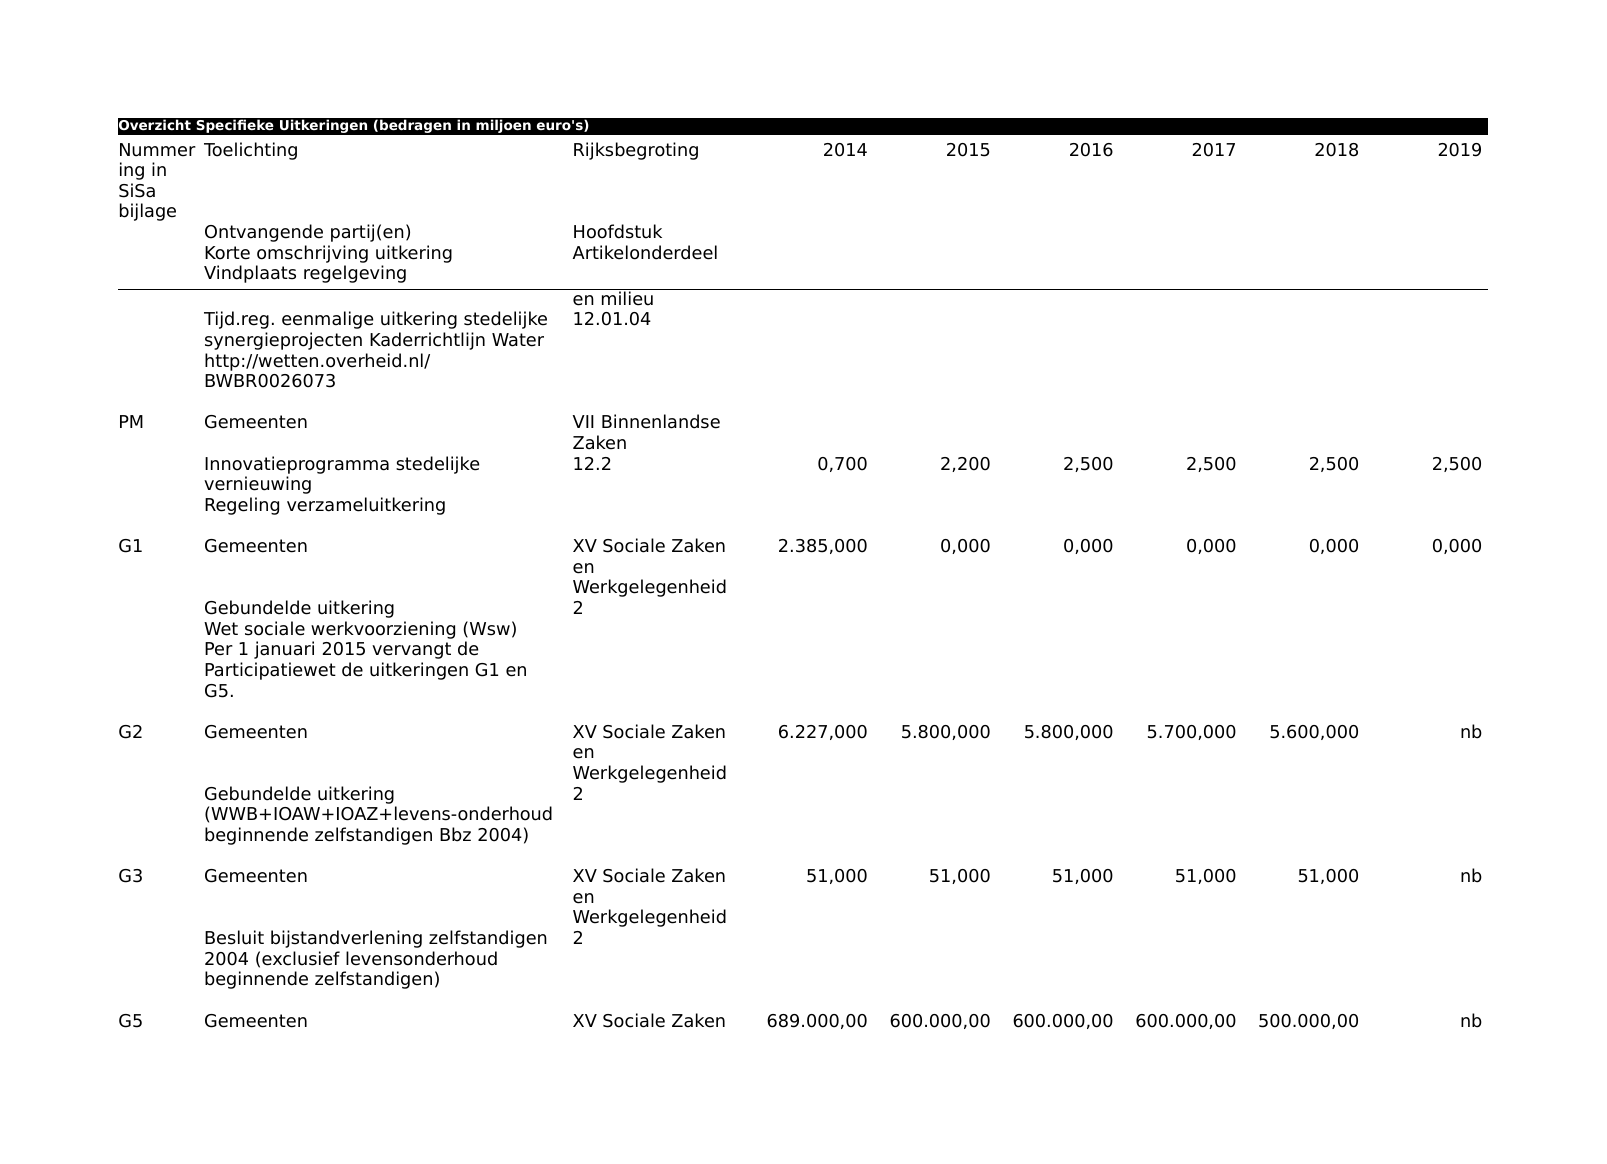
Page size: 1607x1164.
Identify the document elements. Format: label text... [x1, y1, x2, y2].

table_cell [1119, 928, 1242, 990]
table_cell [118, 454, 198, 495]
table_cell 2 [567, 928, 751, 990]
table_cell [751, 243, 874, 263]
table_cell [751, 639, 874, 701]
table_cell [997, 846, 1119, 866]
table_cell 2,500 [1119, 454, 1242, 495]
table_cell [1242, 990, 1365, 1011]
table_cell [874, 243, 997, 263]
table_cell 0,700 [751, 454, 874, 495]
table_cell [1119, 222, 1242, 243]
table_cell [751, 619, 874, 639]
table_cell 0,000 [1119, 536, 1242, 598]
table_cell Gemeenten [198, 722, 567, 784]
table_cell Hoofdstuk [567, 222, 751, 243]
table_cell 51,000 [997, 866, 1119, 928]
table_header Overzicht Specifieke Uitkeringen (bedragen in miljoen euro's) [118, 118, 1488, 134]
table_cell [1119, 784, 1242, 804]
table_cell XV Sociale Zaken en Werkgelegenheid [567, 536, 751, 598]
table_cell 0,000 [997, 536, 1119, 598]
table_cell [567, 495, 751, 516]
table_cell [1365, 309, 1488, 351]
table_cell [1119, 639, 1242, 701]
table_cell 2019 [1365, 135, 1488, 222]
table_cell [1119, 392, 1242, 412]
table_cell [997, 392, 1119, 412]
table_cell [751, 495, 874, 516]
table_cell nb [1365, 722, 1488, 784]
table_cell 0,000 [1242, 536, 1365, 598]
table_cell en milieu [567, 290, 751, 309]
table_cell [1242, 928, 1365, 990]
table_cell [1242, 639, 1365, 701]
table_cell [118, 222, 198, 243]
table_cell [1119, 351, 1242, 392]
table_cell [567, 516, 751, 536]
table_cell nb [1365, 866, 1488, 928]
table_cell [1365, 804, 1488, 846]
table_cell [1119, 598, 1242, 619]
table_cell [567, 846, 751, 866]
table_cell [874, 222, 997, 243]
table_cell [567, 804, 751, 846]
table_cell [198, 990, 567, 1011]
table_cell [1365, 990, 1488, 1011]
table_cell [1365, 619, 1488, 639]
table_cell [1242, 351, 1365, 392]
table_cell [118, 392, 198, 412]
table_cell 51,000 [1119, 866, 1242, 928]
table_cell Rijksbegroting [567, 135, 751, 222]
table_cell 600.000,00 [874, 1011, 997, 1031]
table_cell [1365, 413, 1488, 454]
table_cell 2018 [1242, 135, 1365, 222]
table_cell [751, 990, 874, 1011]
table_cell [198, 846, 567, 866]
table_cell [874, 413, 997, 454]
table_cell Gemeenten [198, 866, 567, 928]
table_cell [751, 784, 874, 804]
table_cell [1365, 846, 1488, 866]
table_cell [1119, 804, 1242, 846]
table_cell [751, 222, 874, 243]
table_cell [118, 495, 198, 516]
table_cell [997, 598, 1119, 619]
table_cell 51,000 [874, 866, 997, 928]
table_cell 5.800,000 [997, 722, 1119, 784]
table_cell [1365, 495, 1488, 516]
table_cell G3 [118, 866, 198, 928]
table_cell [874, 263, 997, 289]
table_cell [997, 222, 1119, 243]
table_cell [997, 639, 1119, 701]
table_cell [118, 701, 198, 722]
table_cell XV Sociale Zaken en Werkgelegenheid [567, 866, 751, 928]
table_cell nb [1365, 1011, 1488, 1031]
table_cell [567, 990, 751, 1011]
table_cell [118, 243, 198, 263]
table_cell [1119, 619, 1242, 639]
table_cell [751, 392, 874, 412]
table_cell [1119, 309, 1242, 351]
table_cell 2,500 [1242, 454, 1365, 495]
table_cell 2 [567, 598, 751, 619]
table_cell [1119, 495, 1242, 516]
table_cell [1242, 516, 1365, 536]
table_cell [1119, 290, 1242, 309]
table_cell [567, 351, 751, 392]
table_cell [1365, 928, 1488, 990]
table_cell [1365, 290, 1488, 309]
table_cell [751, 290, 874, 309]
table_cell [997, 413, 1119, 454]
table_cell [751, 309, 874, 351]
table_cell 5.800,000 [874, 722, 997, 784]
table_cell [751, 351, 874, 392]
table_cell [118, 290, 198, 309]
table_cell [1365, 351, 1488, 392]
table_cell 5.700,000 [1119, 722, 1242, 784]
table_cell Gebundelde uitkering [198, 784, 567, 804]
table_cell [874, 928, 997, 990]
table_cell Tijd.reg. eenmalige uitkering stedelijke synergieprojecten Kaderrichtlijn Water [198, 309, 567, 351]
table_cell [1119, 516, 1242, 536]
table_cell 2015 [874, 135, 997, 222]
table_cell [567, 619, 751, 639]
table_cell [1119, 413, 1242, 454]
table_cell [874, 309, 997, 351]
table_cell [198, 290, 567, 309]
table_cell [1242, 290, 1365, 309]
table_cell [997, 784, 1119, 804]
table_cell [1365, 263, 1488, 289]
table_cell [198, 516, 567, 536]
table_cell 600.000,00 [997, 1011, 1119, 1031]
table_cell [1119, 846, 1242, 866]
table_cell 2014 [751, 135, 874, 222]
table_cell [751, 516, 874, 536]
table_cell [997, 701, 1119, 722]
table_cell [997, 309, 1119, 351]
table_cell [1365, 639, 1488, 701]
table_cell [874, 804, 997, 846]
table_cell [997, 990, 1119, 1011]
table_cell [997, 495, 1119, 516]
table_cell 51,000 [751, 866, 874, 928]
table_cell [1242, 392, 1365, 412]
table_cell 0,000 [1365, 536, 1488, 598]
table_cell 689.000,00 [751, 1011, 874, 1031]
table_cell [874, 392, 997, 412]
table_cell Gebundelde uitkering [198, 598, 567, 619]
table_cell [751, 701, 874, 722]
table_cell [997, 263, 1119, 289]
table_cell Nummering in SiSa bijlage [118, 135, 198, 222]
table_cell [1365, 392, 1488, 412]
table_cell [1365, 516, 1488, 536]
table_cell [1119, 263, 1242, 289]
table_cell [118, 928, 198, 990]
table_cell [567, 263, 751, 289]
table_cell Gemeenten [198, 413, 567, 454]
table_cell [1242, 263, 1365, 289]
table_cell Regeling verzameluitkering [198, 495, 567, 516]
table_cell G1 [118, 536, 198, 598]
table_cell [1365, 222, 1488, 243]
table_cell 2017 [1119, 135, 1242, 222]
table_cell 12.01.04 [567, 309, 751, 351]
table_cell [1119, 990, 1242, 1011]
table_cell [118, 619, 198, 639]
table_cell VII Binnenlandse Zaken [567, 413, 751, 454]
table_cell [1242, 495, 1365, 516]
table_cell Ontvangende partij(en) [198, 222, 567, 243]
table_cell [874, 598, 997, 619]
table_cell [1242, 309, 1365, 351]
table_cell 5.600,000 [1242, 722, 1365, 784]
table_cell [118, 598, 198, 619]
table_cell 600.000,00 [1119, 1011, 1242, 1031]
table_cell Per 1 januari 2015 vervangt de Participatiewet de uitkeringen G1 en G5. [198, 639, 567, 701]
table_cell Artikelonderdeel [567, 243, 751, 263]
table_cell [1119, 701, 1242, 722]
table_cell [874, 701, 997, 722]
table_cell Besluit bijstandverlening zelfstandigen 2004 (exclusief levensonderhoud beginnende zelfstandigen) [198, 928, 567, 990]
table_cell [118, 351, 198, 392]
table_cell http://wetten.overheid.nl/BWBR0026073 [198, 351, 567, 392]
table_cell [751, 598, 874, 619]
table_cell G5 [118, 1011, 198, 1031]
table_cell [1365, 243, 1488, 263]
table_cell [1242, 701, 1365, 722]
table_cell [751, 928, 874, 990]
table_cell [751, 413, 874, 454]
table_cell [751, 263, 874, 289]
table_cell 51,000 [1242, 866, 1365, 928]
table_cell 2,500 [997, 454, 1119, 495]
table_cell [751, 804, 874, 846]
table_cell [997, 243, 1119, 263]
table_cell [118, 846, 198, 866]
table_cell [118, 784, 198, 804]
table_cell [567, 639, 751, 701]
table_cell PM [118, 413, 198, 454]
table_cell 12.2 [567, 454, 751, 495]
table_cell [1365, 598, 1488, 619]
table_cell [1119, 243, 1242, 263]
table_cell [997, 351, 1119, 392]
table_cell G2 [118, 722, 198, 784]
table_cell [1242, 222, 1365, 243]
table_cell [198, 701, 567, 722]
table_cell [1242, 598, 1365, 619]
table_cell [1242, 243, 1365, 263]
table_cell 2.385,000 [751, 536, 874, 598]
table_cell [567, 701, 751, 722]
table_cell [874, 495, 997, 516]
table_cell [751, 846, 874, 866]
table_cell [1242, 804, 1365, 846]
table_cell [567, 392, 751, 412]
table_cell [874, 290, 997, 309]
table_cell [997, 516, 1119, 536]
table_cell 2,500 [1365, 454, 1488, 495]
table_cell [1242, 784, 1365, 804]
table_cell 2 [567, 784, 751, 804]
table_cell [118, 309, 198, 351]
table_cell [118, 263, 198, 289]
table_cell [118, 990, 198, 1011]
table_cell [874, 351, 997, 392]
table_cell [118, 639, 198, 701]
table_cell 0,000 [874, 536, 997, 598]
table_cell [874, 784, 997, 804]
table_cell [118, 804, 198, 846]
table_cell [198, 392, 567, 412]
table_cell XV Sociale Zaken en Werkgelegenheid [567, 722, 751, 784]
table_cell [1242, 413, 1365, 454]
table_cell XV Sociale Zaken [567, 1011, 751, 1031]
table_cell Toelichting [198, 135, 567, 222]
table_cell (WWB+IOAW+IOAZ+levens-onderhoud beginnende zelfstandigen Bbz 2004) [198, 804, 567, 846]
table_cell [997, 928, 1119, 990]
table_cell [874, 990, 997, 1011]
table_cell [874, 639, 997, 701]
table_cell Vindplaats regelgeving [198, 263, 567, 289]
table_cell [997, 804, 1119, 846]
table_cell [1242, 619, 1365, 639]
table_cell [1242, 846, 1365, 866]
table_cell [1365, 784, 1488, 804]
table_cell 2016 [997, 135, 1119, 222]
table_cell [874, 619, 997, 639]
table_cell 2,200 [874, 454, 997, 495]
table_cell [997, 290, 1119, 309]
table_cell Wet sociale werkvoorziening (Wsw) [198, 619, 567, 639]
table_cell Innovatieprogramma stedelijke vernieuwing [198, 454, 567, 495]
table_cell [1365, 701, 1488, 722]
table_cell Gemeenten [198, 1011, 567, 1031]
table_cell [118, 516, 198, 536]
table_cell [874, 516, 997, 536]
table_cell [874, 846, 997, 866]
table_cell 500.000,00 [1242, 1011, 1365, 1031]
table_cell [997, 619, 1119, 639]
table_cell Gemeenten [198, 536, 567, 598]
table_cell 6.227,000 [751, 722, 874, 784]
table_cell Korte omschrijving uitkering [198, 243, 567, 263]
